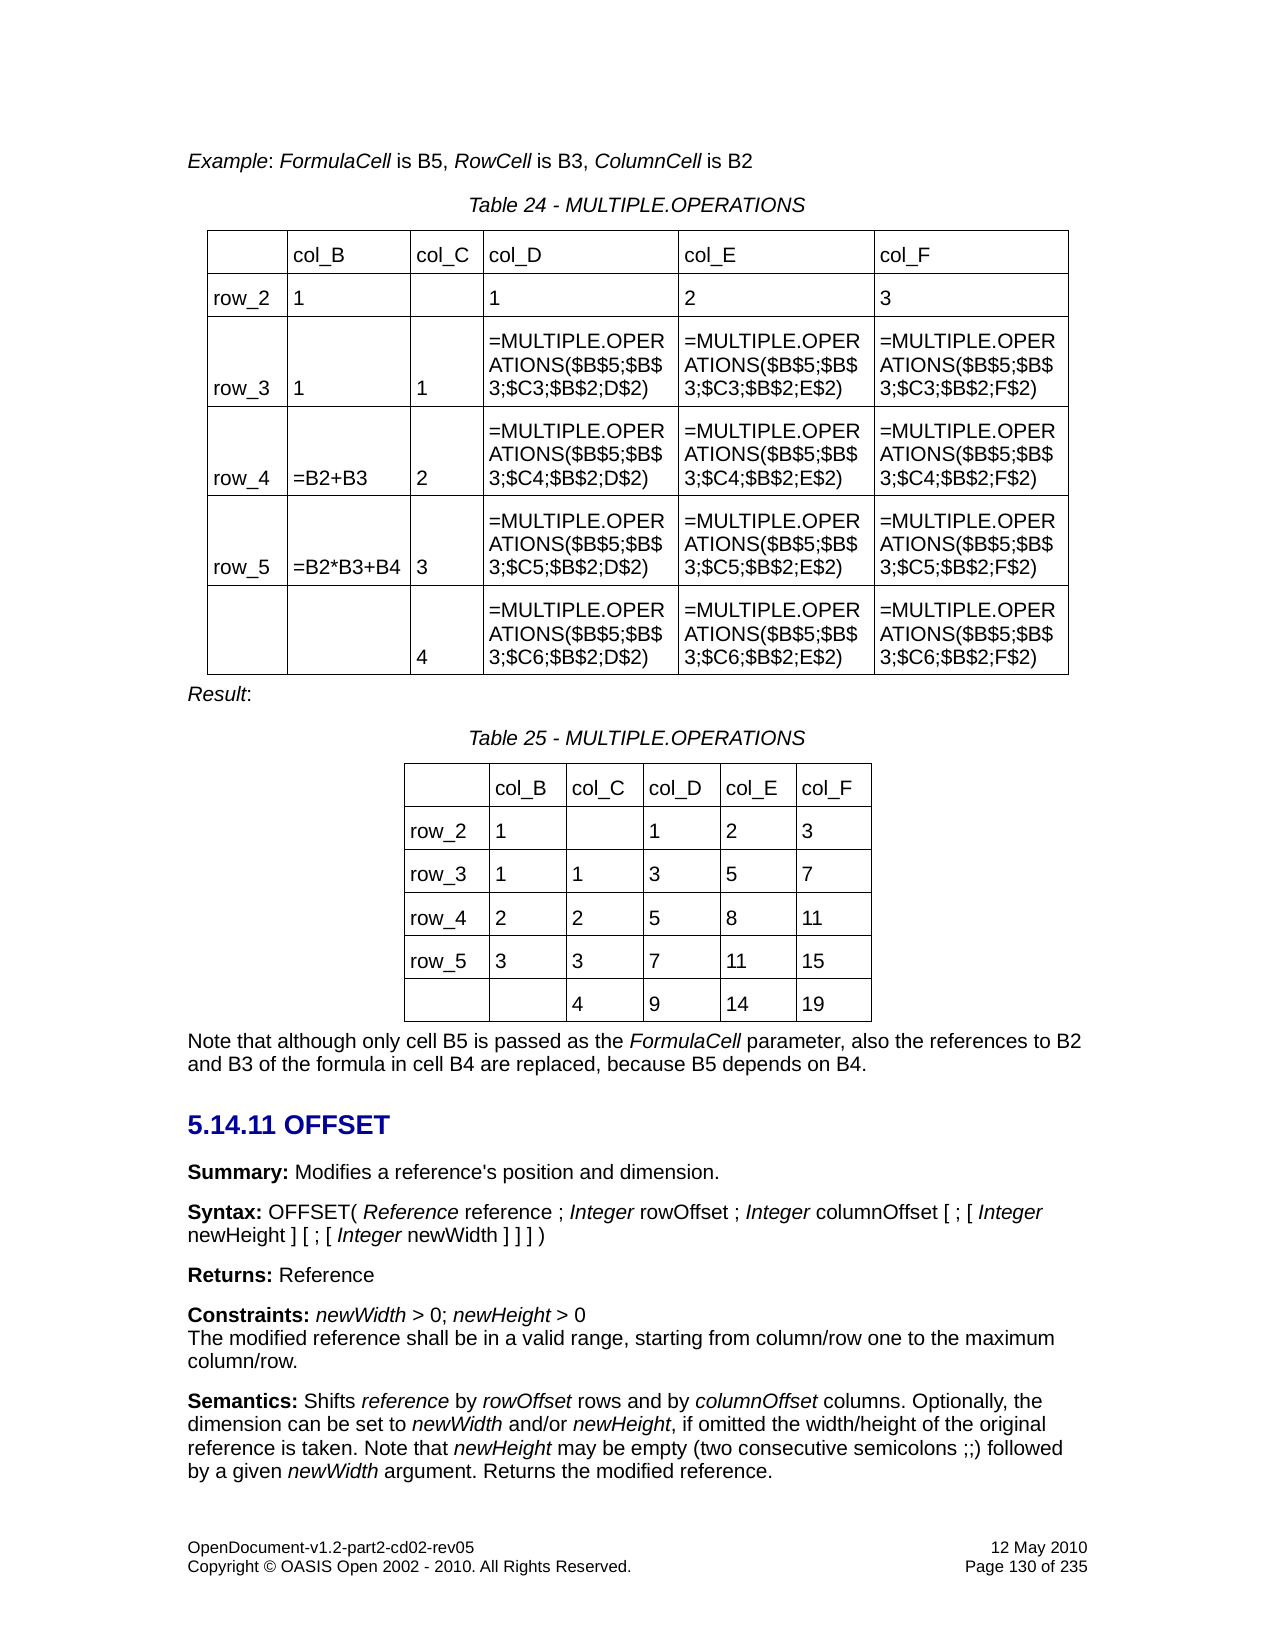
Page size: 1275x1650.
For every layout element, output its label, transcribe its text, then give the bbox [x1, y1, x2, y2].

table_cell 2 [679, 274, 874, 316]
table_cell [411, 274, 483, 316]
table_cell =B2*B3+B4 [288, 496, 410, 585]
table_cell 3 [490, 936, 566, 978]
table_cell 1 [644, 807, 720, 849]
table_cell 3 [875, 274, 1068, 316]
table_header col_C [567, 764, 643, 806]
table_cell row_4 [405, 893, 489, 935]
table_cell 3 [797, 807, 871, 849]
text Note that although only cell B5 is passed as the FormulaCell parameter, also the references to B2 and B3 of the formula in cell B4 are replaced, because B5 depends on B4. [187, 1030, 1088, 1076]
table_cell =MULTIPLE.OPERATIONS($B$5;$B$3;$C5;$B$2;F$2) [875, 496, 1068, 585]
text Table 24 - MULTIPLE.OPERATIONS [187, 194, 1088, 217]
table_cell 19 [797, 979, 871, 1021]
table_cell 3 [567, 936, 643, 978]
table_cell 4 [567, 979, 643, 1021]
table_cell 1 [484, 274, 678, 316]
table_cell [288, 586, 410, 674]
table_cell 5 [721, 850, 796, 892]
table_cell row_3 [405, 850, 489, 892]
table_cell 15 [797, 936, 871, 978]
table_cell =MULTIPLE.OPERATIONS($B$5;$B$3;$C6;$B$2;F$2) [875, 586, 1068, 674]
table_cell 7 [797, 850, 871, 892]
table_cell =MULTIPLE.OPERATIONS($B$5;$B$3;$C4;$B$2;E$2) [679, 407, 874, 495]
table_header [405, 764, 489, 806]
table_cell row_2 [405, 807, 489, 849]
text Table 25 - MULTIPLE.OPERATIONS [187, 727, 1088, 750]
table_cell [405, 979, 489, 1021]
table_cell 7 [644, 936, 720, 978]
table_cell 2 [567, 893, 643, 935]
table_cell 5 [644, 893, 720, 935]
table_cell =MULTIPLE.OPERATIONS($B$5;$B$3;$C3;$B$2;F$2) [875, 317, 1068, 406]
table_cell 3 [644, 850, 720, 892]
table_cell 9 [644, 979, 720, 1021]
table_cell 2 [411, 407, 483, 495]
subtitle OFFSET [187, 1109, 1088, 1140]
table_cell 4 [411, 586, 483, 674]
table_header [208, 231, 287, 273]
text Result: [187, 683, 1088, 706]
table_header col_E [679, 231, 874, 273]
table_cell 3 [411, 496, 483, 585]
table_cell 1 [567, 850, 643, 892]
table_cell [208, 586, 287, 674]
table_header col_B [288, 231, 410, 273]
table_header col_F [875, 231, 1068, 273]
table_cell row_4 [208, 407, 287, 495]
table_cell 1 [288, 274, 410, 316]
table_cell =B2+B3 [288, 407, 410, 495]
table_cell 2 [490, 893, 566, 935]
table_cell =MULTIPLE.OPERATIONS($B$5;$B$3;$C3;$B$2;E$2) [679, 317, 874, 406]
table_header col_E [721, 764, 796, 806]
table_cell =MULTIPLE.OPERATIONS($B$5;$B$3;$C6;$B$2;E$2) [679, 586, 874, 674]
table_cell 8 [721, 893, 796, 935]
table_cell 1 [411, 317, 483, 406]
table_cell 1 [490, 850, 566, 892]
text Returns: Reference [187, 1264, 1088, 1287]
text Example: FormulaCell is B5, RowCell is B3, ColumnCell is B2 [187, 150, 1088, 173]
table_header col_B [490, 764, 566, 806]
text Semantics: Shifts reference by rowOffset rows and by columnOffset columns. Optionally, the dimension can be set to newWidth and/or newHeight, if omitted the width/height of the original reference is taken. Note that newHeight may be empty (two consecutive semicolons ;;) followed by a given newWidth argument. Returns the modified reference. [187, 1390, 1088, 1483]
text Syntax: OFFSET( Reference reference ; Integer rowOffset ; Integer columnOffset [ ; [ Integer newHeight ] [ ; [ Integer newWidth ] ] ] ) [187, 1201, 1088, 1247]
table_cell =MULTIPLE.OPERATIONS($B$5;$B$3;$C5;$B$2;D$2) [484, 496, 678, 585]
table_cell 14 [721, 979, 796, 1021]
table_cell row_5 [208, 496, 287, 585]
table_cell [490, 979, 566, 1021]
table_cell 1 [288, 317, 410, 406]
table_cell 11 [797, 893, 871, 935]
table_cell =MULTIPLE.OPERATIONS($B$5;$B$3;$C4;$B$2;F$2) [875, 407, 1068, 495]
table_cell 2 [721, 807, 796, 849]
table_header col_D [484, 231, 678, 273]
table_cell =MULTIPLE.OPERATIONS($B$5;$B$3;$C5;$B$2;E$2) [679, 496, 874, 585]
table_cell =MULTIPLE.OPERATIONS($B$5;$B$3;$C6;$B$2;D$2) [484, 586, 678, 674]
table_header col_F [797, 764, 871, 806]
table_header col_C [411, 231, 483, 273]
table_header col_D [644, 764, 720, 806]
table_cell row_3 [208, 317, 287, 406]
text Summary: Modifies a reference's position and dimension. [187, 1161, 1088, 1184]
table_cell row_5 [405, 936, 489, 978]
table_cell 11 [721, 936, 796, 978]
table_cell 1 [490, 807, 566, 849]
table_cell =MULTIPLE.OPERATIONS($B$5;$B$3;$C3;$B$2;D$2) [484, 317, 678, 406]
table_cell [567, 807, 643, 849]
text Constraints: newWidth > 0; newHeight > 0 The modified reference shall be in a valid range, starting from column/row one to the maximum column/row. [187, 1303, 1088, 1373]
table_cell =MULTIPLE.OPERATIONS($B$5;$B$3;$C4;$B$2;D$2) [484, 407, 678, 495]
table_cell row_2 [208, 274, 287, 316]
